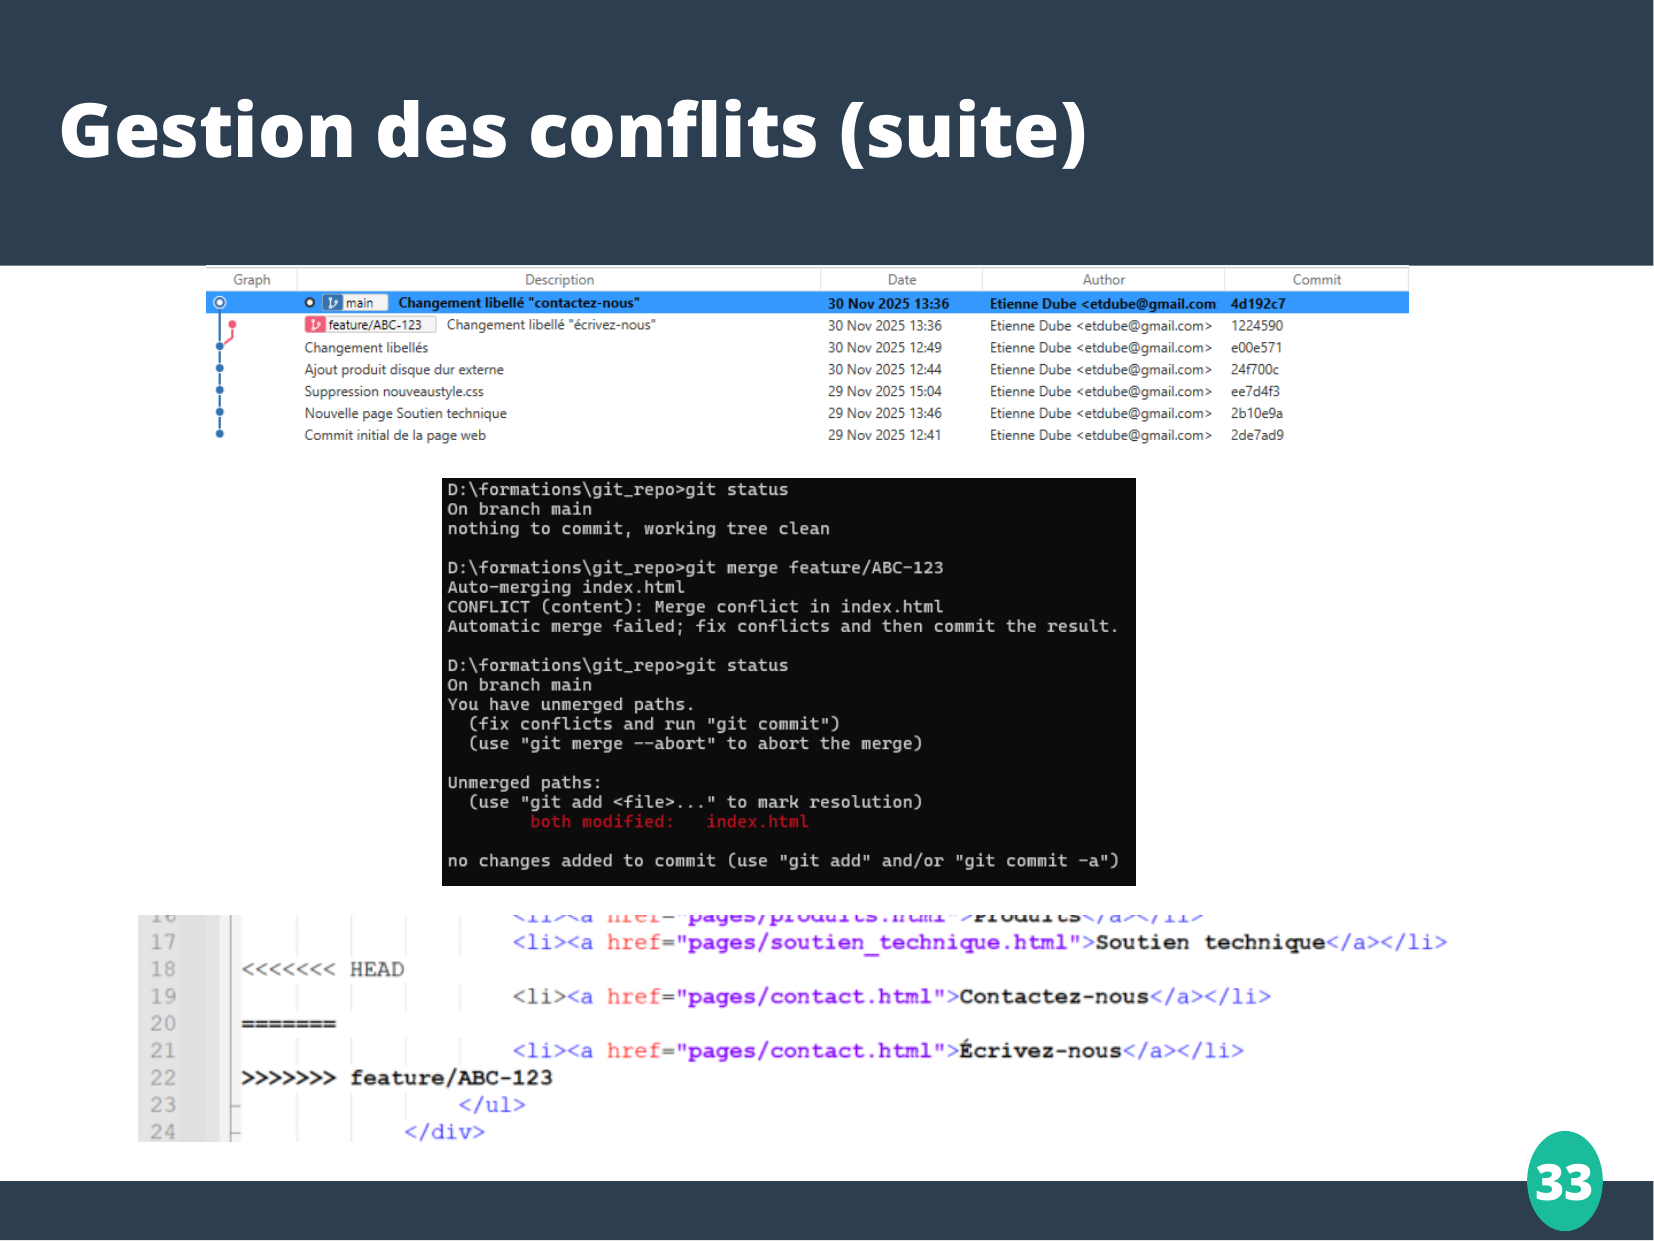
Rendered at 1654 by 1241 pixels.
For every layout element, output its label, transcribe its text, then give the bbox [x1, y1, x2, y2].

title Gestion des conflits (suite) [59, 49, 1595, 207]
picture [206, 265, 1409, 886]
picture [138, 915, 1477, 1142]
